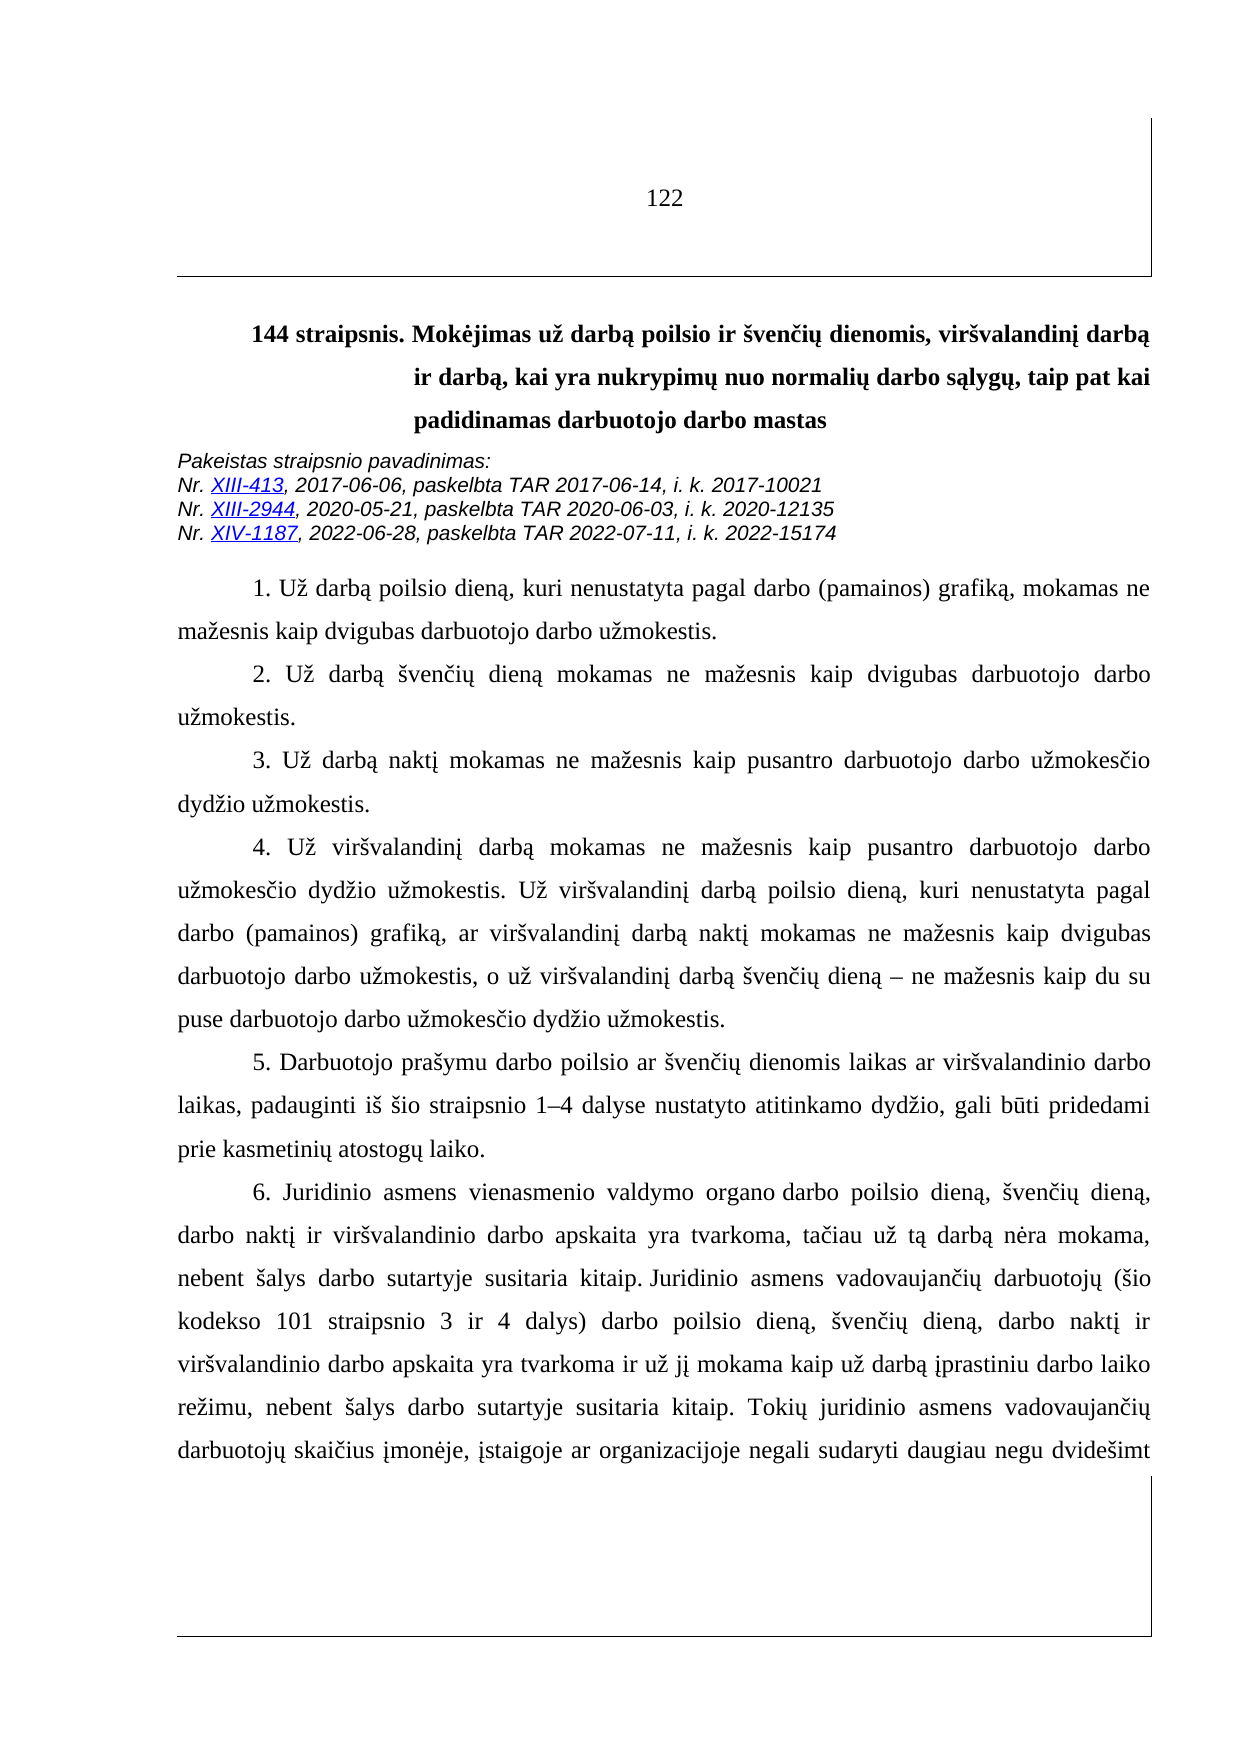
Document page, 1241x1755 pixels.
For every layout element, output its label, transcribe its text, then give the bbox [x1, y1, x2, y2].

text Nr. XIII-413, 2017-06-06, paskelbta TAR 2017-06-14, i. k. 2017-10021 [177, 472, 1152, 496]
text 5. Darbuotojo prašymu darbo poilsio ar švenčių dienomis laikas ar viršvalandinio darbo laikas, padauginti iš šio straipsnio 1–4 dalyse nustatyto atitinkamo dydžio, gali būti pridedami prie kasmetinių atostogų laiko. [177, 1047, 1152, 1162]
text 3. Už darbą naktį mokamas ne mažesnis kaip pusantro darbuotojo darbo užmokesčio dydžio užmokestis. [177, 746, 1152, 817]
text Nr. XIII-2944, 2020-05-21, paskelbta TAR 2020-06-03, i. k. 2020-12135 [177, 496, 1152, 520]
text 4. Už viršvalandinį darbą mokamas ne mažesnis kaip pusantro darbuotojo darbo užmokesčio dydžio užmokestis. Už viršvalandinį darbą poilsio dieną, kuri nenustatyta pagal darbo (pamainos) grafiką, ar viršvalandinį darbą naktį mokamas ne mažesnis kaip dvigubas darbuotojo darbo užmokestis, o už viršvalandinį darbą švenčių dieną – ne mažesnis kaip du su puse darbuotojo darbo užmokesčio dydžio užmokestis. [177, 832, 1152, 1033]
text Pakeistas straipsnio pavadinimas: [177, 448, 1152, 472]
text Nr. XIV-1187, 2022-06-28, paskelbta TAR 2022-07-11, i. k. 2022-15174 [177, 520, 1152, 544]
subtitle 144 straipsnis. Mokėjimas už darbą poilsio ir švenčių dienomis, viršvalandinį darbą ir darbą, kai yra nukrypimų nuo normalių darbo sąlygų, taip pat kai padidinamas darbuotojo darbo mastas [251, 319, 1152, 434]
text 2. Už darbą švenčių dieną mokamas ne mažesnis kaip dvigubas darbuotojo darbo užmokestis. [177, 659, 1152, 731]
text 6. Juridinio asmens vienasmenio valdymo organo darbo poilsio dieną, švenčių dieną, darbo naktį ir viršvalandinio darbo apskaita yra tvarkoma, tačiau už tą darbą nėra mokama, nebent šalys darbo sutartyje susitaria kitaip. Juridinio asmens vadovaujančių darbuotojų (šio kodekso 101 straipsnio 3 ir 4 dalys) darbo poilsio dieną, švenčių dieną, darbo naktį ir viršvalandinio darbo apskaita yra tvarkoma ir už jį mokama kaip už darbą įprastiniu darbo laiko režimu, nebent šalys darbo sutartyje susitaria kitaip. Tokių juridinio asmens vadovaujančių darbuotojų skaičius įmonėje, įstaigoje ar organizacijoje negali sudaryti daugiau negu dvidešimt [177, 1177, 1152, 1464]
text 1. Už darbą poilsio dieną, kuri nenustatyta pagal darbo (pamainos) grafiką, mokamas ne mažesnis kaip dvigubas darbuotojo darbo užmokestis. [177, 573, 1152, 645]
